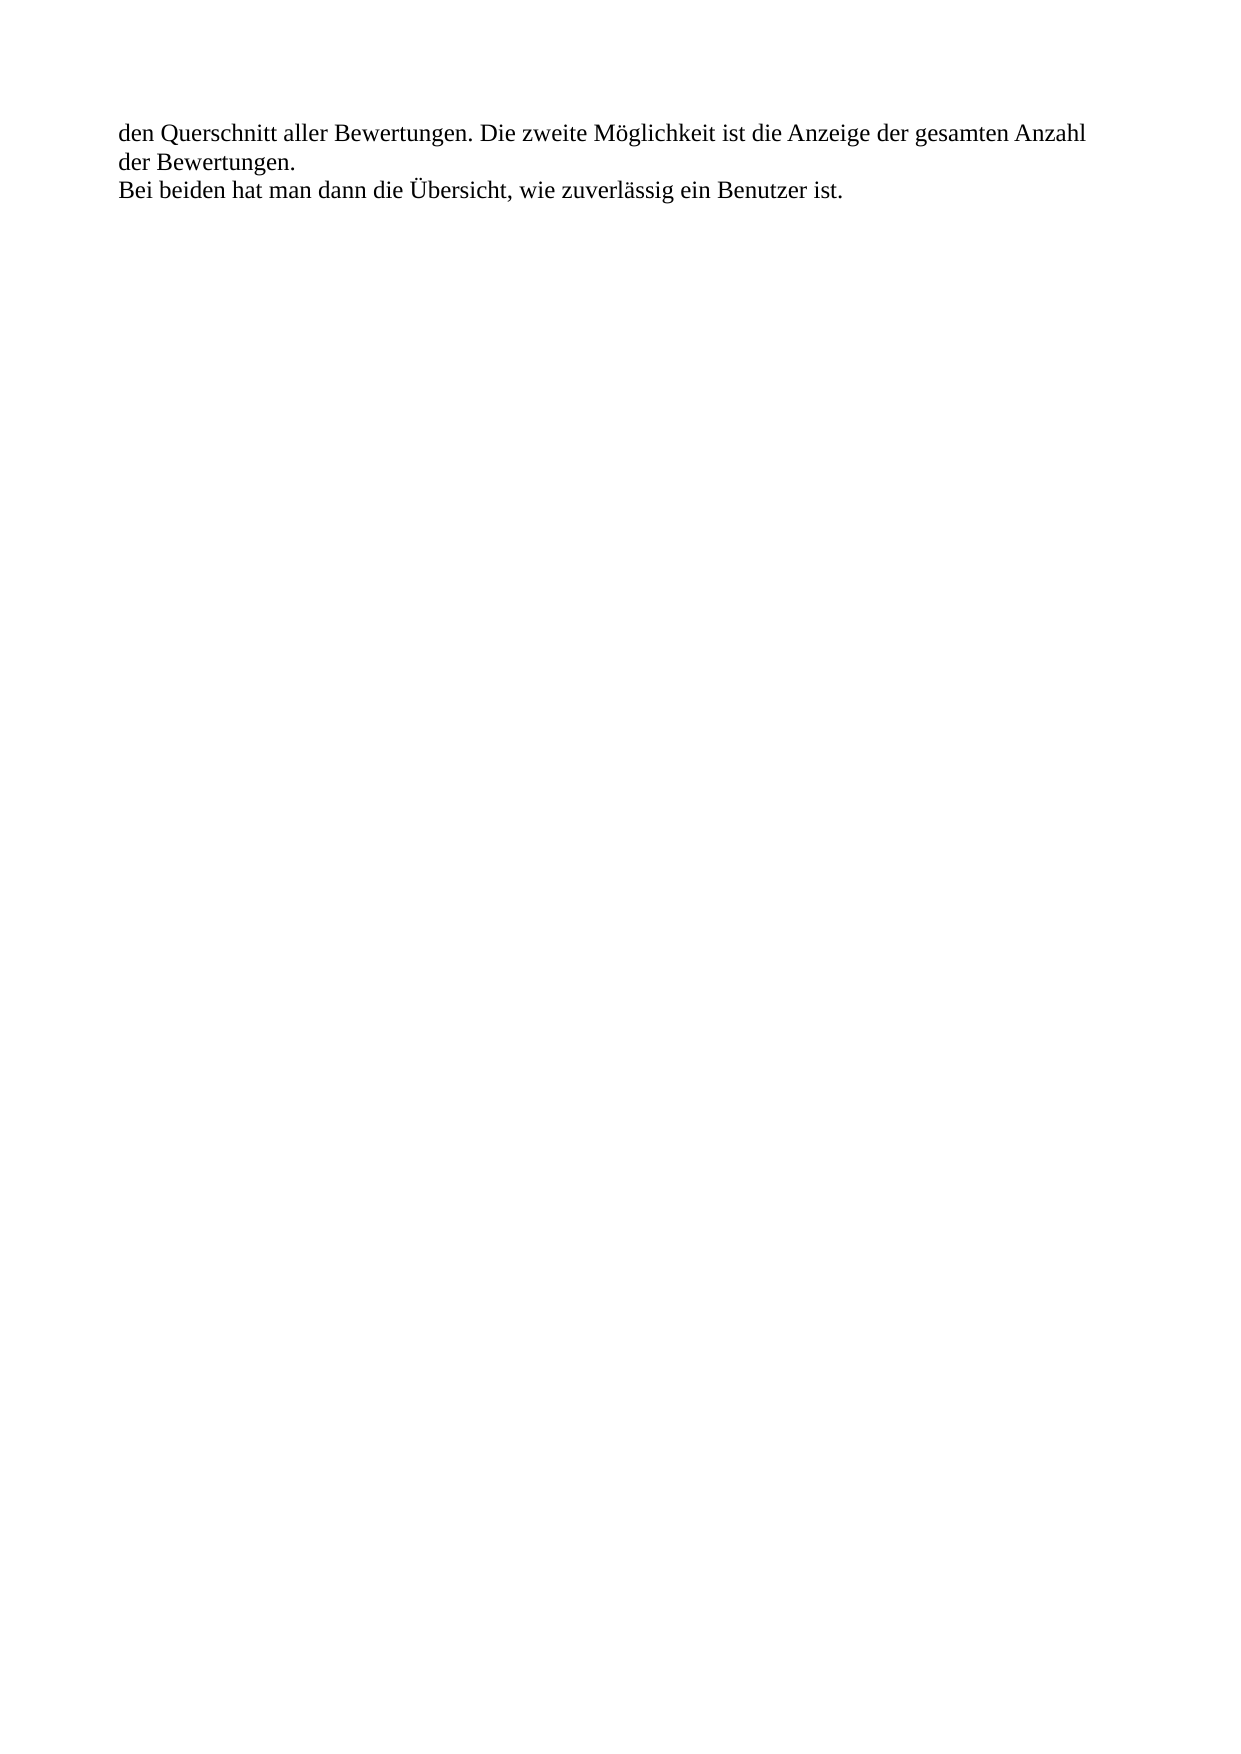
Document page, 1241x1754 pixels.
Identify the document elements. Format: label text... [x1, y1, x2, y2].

text den Querschnitt aller Bewertungen. Die zweite Möglichkeit ist die Anzeige der gesamten Anzahl der Bewertungen. [118, 118, 1122, 176]
text Bei beiden hat man dann die Übersicht, wie zuverlässig ein Benutzer ist. [118, 176, 1122, 204]
